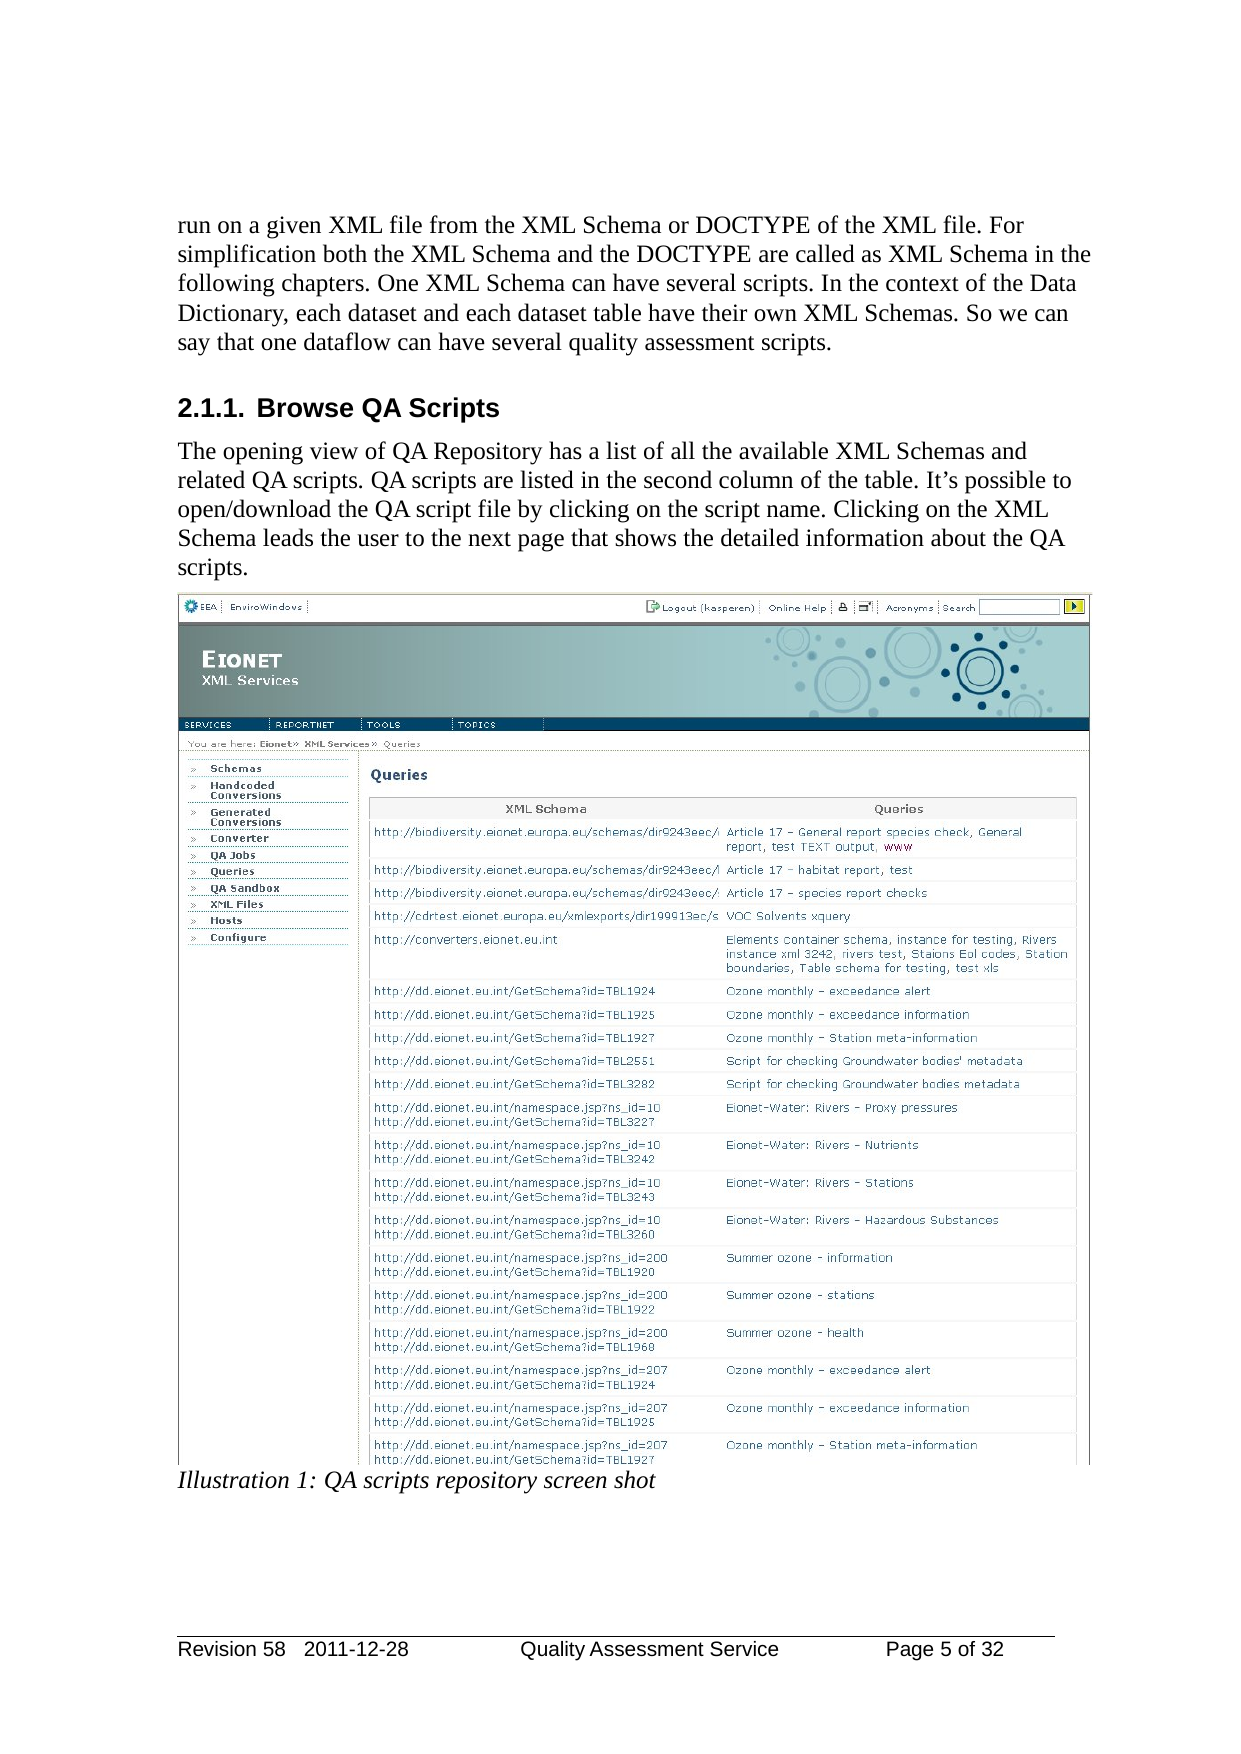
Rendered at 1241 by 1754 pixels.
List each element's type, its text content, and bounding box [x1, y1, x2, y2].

text Illustration 1: QA scripts repository screen shot [177, 1465, 1092, 1493]
text run on a given XML file from the XML Schema or DOCTYPE of the XML file. For simplification both the XML Schema and the DOCTYPE are called as XML Schema in the following chapters. One XML Schema can have several scripts. In the context of the Data Dictionary, each dataset and each dataset table have their own XML Schemas. So we can say that one dataflow can have several quality assessment scripts. [177, 210, 1092, 356]
text The opening view of QA Repository has a list of all the available XML Schemas and related QA scripts. QA scripts are listed in the second column of the table. It’s possible to open/download the QA script file by clicking on the script name. Clicking on the XML Schema leads the user to the next page that shows the detailed information about the QA scripts. [177, 436, 1092, 581]
picture [177, 592, 1093, 1465]
subtitle Browse QA Scripts [177, 392, 1092, 423]
